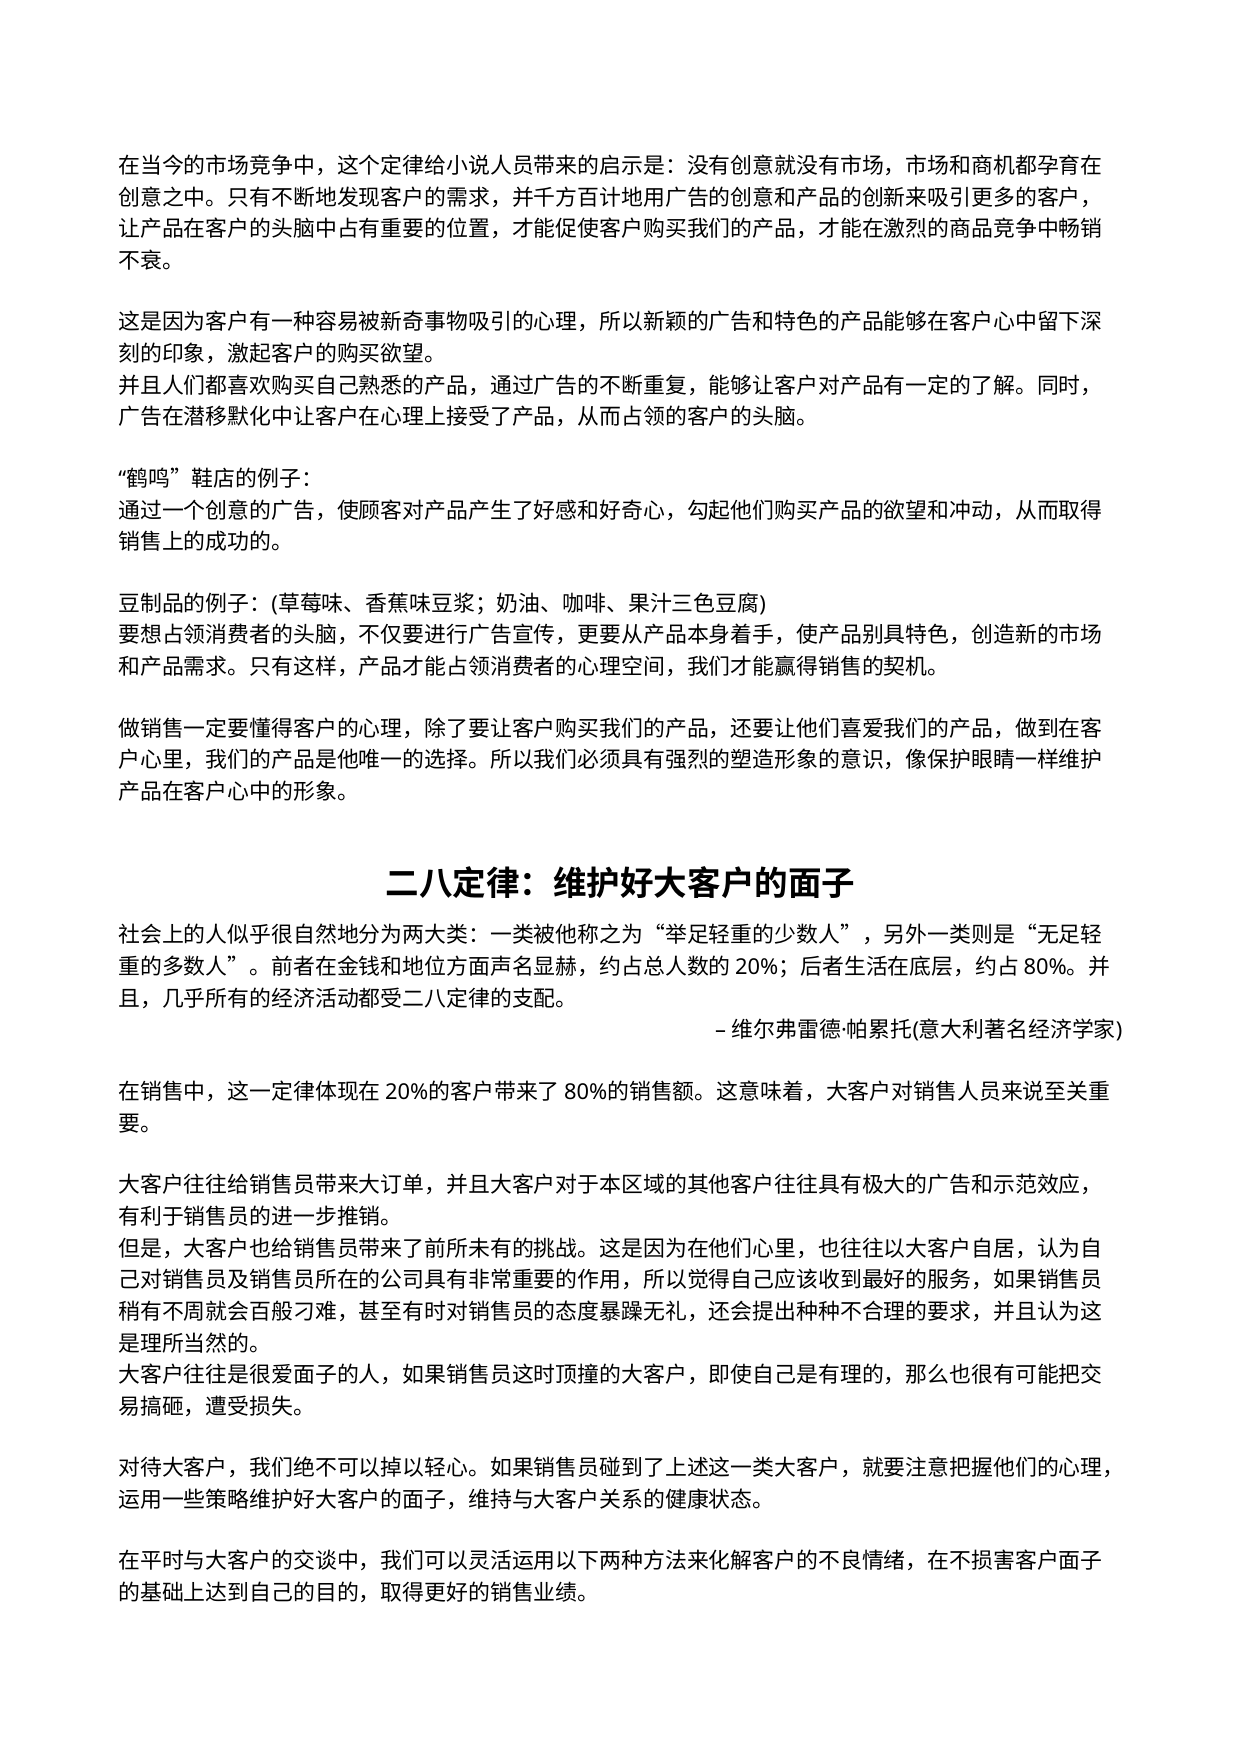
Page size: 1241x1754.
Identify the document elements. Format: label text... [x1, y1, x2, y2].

text 在当今的市场竞争中，这个定律给小说人员带来的启示是：没有创意就没有市场，市场和商机都孕育在创意之中。只有不断地发现客户的需求，并千方百计地用广告的创意和产品的创新来吸引更多的客户，让产品在客户的头脑中占有重要的位置，才能促使客户购买我们的产品，才能在激烈的商品竞争中畅销不衰。 [118, 148, 1122, 274]
text – 维尔弗雷德·帕累托(意大利著名经济学家) [118, 1012, 1122, 1044]
text 要想占领消费者的头脑，不仅要进行广告宣传，更要从产品本身着手，使产品别具特色，创造新的市场和产品需求。只有这样，产品才能占领消费者的心理空间，我们才能赢得销售的契机。 [118, 617, 1122, 681]
text 并且人们都喜欢购买自己熟悉的产品，通过广告的不断重复，能够让客户对产品有一定的了解。同时，广告在潜移默化中让客户在心理上接受了产品，从而占领的客户的头脑。 [118, 368, 1122, 431]
text 在销售中，这一定律体现在20%的客户带来了80%的销售额。这意味着，大客户对销售人员来说至关重要。 [118, 1074, 1122, 1137]
text 通过一个创意的广告，使顾客对产品产生了好感和好奇心，勾起他们购买产品的欲望和冲动，从而取得销售上的成功的。 [118, 493, 1122, 556]
subtitle 二八定律：维护好大客户的面子 [118, 856, 1122, 905]
text 大客户往往是很爱面子的人，如果销售员这时顶撞的大客户，即使自己是有理的，那么也很有可能把交易搞砸，遭受损失。 [118, 1357, 1122, 1421]
text 在平时与大客户的交谈中，我们可以灵活运用以下两种方法来化解客户的不良情绪，在不损害客户面子的基础上达到自己的目的，取得更好的销售业绩。 [118, 1543, 1122, 1607]
text 这是因为客户有一种容易被新奇事物吸引的心理，所以新颖的广告和特色的产品能够在客户心中留下深刻的印象，激起客户的购买欲望。 [118, 304, 1122, 368]
text 大客户往往给销售员带来大订单，并且大客户对于本区域的其他客户往往具有极大的广告和示范效应，有利于销售员的进一步推销。 [118, 1167, 1122, 1231]
text 豆制品的例子：(草莓味、香蕉味豆浆；奶油、咖啡、果汁三色豆腐) [118, 586, 1122, 617]
text 社会上的人似乎很自然地分为两大类：一类被他称之为“举足轻重的少数人”，另外一类则是“无足轻重的多数人”。前者在金钱和地位方面声名显赫，约占总人数的20%；后者生活在底层，约占80%。并且，几乎所有的经济活动都受二八定律的支配。 [118, 917, 1122, 1012]
text 对待大客户，我们绝不可以掉以轻心。如果销售员碰到了上述这一类大客户，就要注意把握他们的心理，运用一些策略维护好大客户的面子，维持与大客户关系的健康状态。 [118, 1450, 1122, 1514]
text 但是，大客户也给销售员带来了前所未有的挑战。这是因为在他们心里，也往往以大客户自居，认为自己对销售员及销售员所在的公司具有非常重要的作用，所以觉得自己应该收到最好的服务，如果销售员稍有不周就会百般刁难，甚至有时对销售员的态度暴躁无礼，还会提出种种不合理的要求，并且认为这是理所当然的。 [118, 1231, 1122, 1357]
text 做销售一定要懂得客户的心理，除了要让客户购买我们的产品，还要让他们喜爱我们的产品，做到在客户心里，我们的产品是他唯一的选择。所以我们必须具有强烈的塑造形象的意识，像保护眼睛一样维护产品在客户心中的形象。 [118, 711, 1122, 806]
text “鹤鸣”鞋店的例子： [118, 461, 1122, 493]
